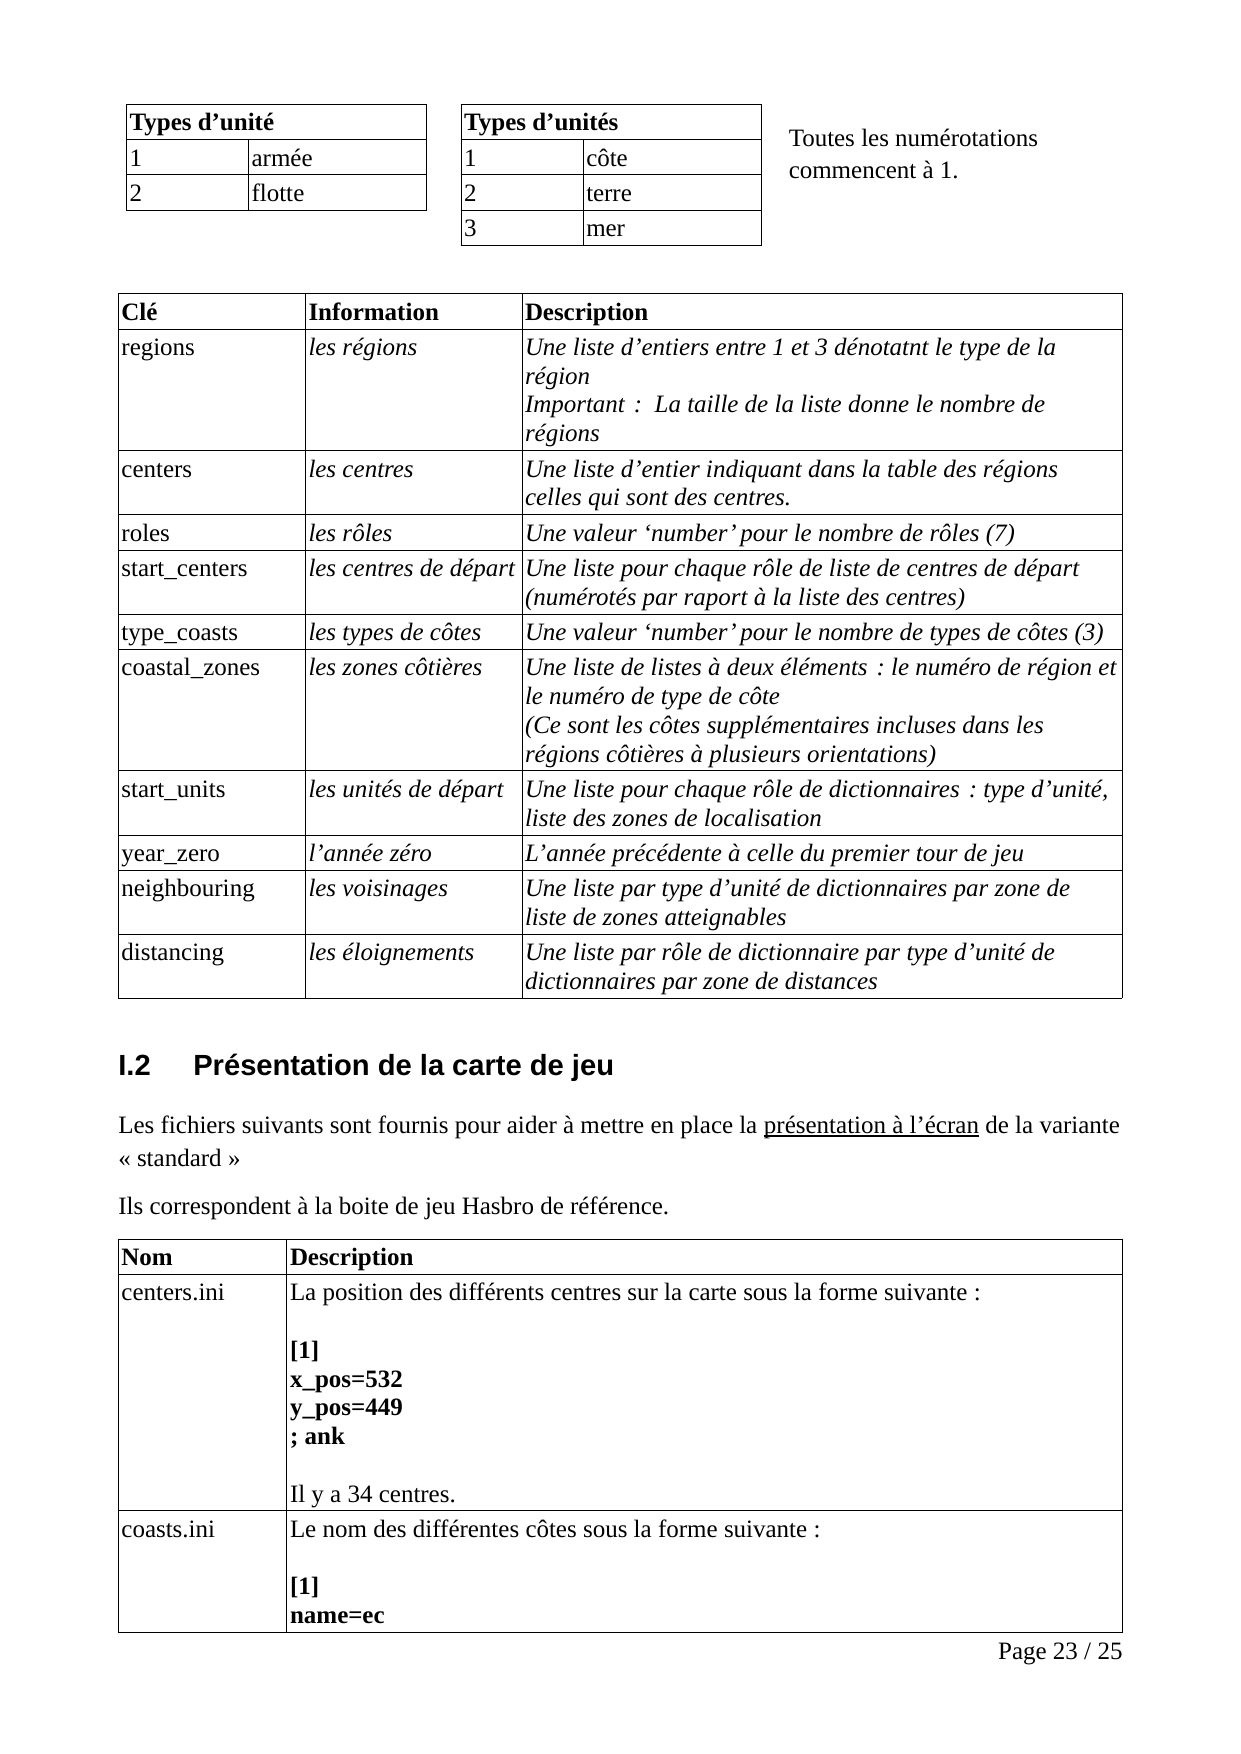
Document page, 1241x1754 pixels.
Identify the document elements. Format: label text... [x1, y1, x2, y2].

table_cell Une liste par rôle de dictionnaire par type d’unité de dictionnaires par zone de distances [523, 935, 1122, 998]
table_cell start_centers [119, 551, 305, 613]
table_cell 2 [127, 175, 248, 210]
table_cell Une liste pour chaque rôle de liste de centres de départ (numérotés par raport à la liste des centres) [523, 551, 1122, 613]
table_cell start_units [119, 771, 305, 834]
table_cell les éloignements [306, 935, 522, 998]
table_header Toutes les numérotations commencent à 1. [788, 75, 1122, 246]
table_header Types d’unités [462, 105, 761, 139]
table_header Nom [119, 1240, 286, 1274]
table_header Clé [119, 294, 305, 328]
table_cell l’année zéro [306, 836, 522, 870]
table_cell mer [584, 211, 761, 245]
table_cell côte [584, 140, 761, 174]
table_cell Le nom des différentes côtes sous la forme suivante : [1] name=ec [287, 1511, 1122, 1632]
subtitle Présentation de la carte de jeu [118, 1048, 1122, 1082]
table_cell centers.ini [119, 1275, 286, 1510]
table_cell Une valeur ‘number’ pour le nombre de rôles (7) [523, 515, 1122, 549]
table_cell type_coasts [119, 615, 305, 649]
table_cell coastal_zones [119, 650, 305, 770]
table_header Description [523, 294, 1122, 328]
table_cell 3 [462, 211, 583, 245]
table_cell coasts.ini [119, 1511, 286, 1632]
table_cell Une liste d’entiers entre 1 et 3 dénotatnt le type de la région Important : La taille de la liste donne le nombre de régions [523, 330, 1122, 450]
table_cell L’année précédente à celle du premier tour de jeu [523, 836, 1122, 870]
table_cell les centres de départ [306, 551, 522, 613]
table_cell les zones côtières [306, 650, 522, 770]
text Ils correspondent à la boite de jeu Hasbro de référence. [118, 1191, 1122, 1220]
table_cell Une liste de listes à deux éléments : le numéro de région et le numéro de type de côte (Ce sont les côtes supplémentaires incluses dans les régions côtières à plusieurs orientations) [523, 650, 1122, 770]
table_cell year_zero [119, 836, 305, 870]
table_cell 1 [462, 140, 583, 174]
table_cell Une liste pour chaque rôle de dictionnaires : type d’unité, liste des zones de localisation [523, 771, 1122, 834]
table_header [453, 75, 787, 246]
table_cell les unités de départ [306, 771, 522, 834]
table_cell les régions [306, 330, 522, 450]
table_cell La position des différents centres sur la carte sous la forme suivante : [1] x_pos=532 y_pos=449 ; ank Il y a 34 centres. [287, 1275, 1122, 1510]
table_cell 1 [127, 140, 248, 174]
table_cell regions [119, 330, 305, 450]
table_cell neighbouring [119, 871, 305, 934]
table_cell terre [584, 175, 761, 210]
table_cell distancing [119, 935, 305, 998]
table_cell Une liste d’entier indiquant dans la table des régions celles qui sont des centres. [523, 451, 1122, 514]
table_cell roles [119, 515, 305, 549]
table_cell 2 [462, 175, 583, 210]
text Les fichiers suivants sont fournis pour aider à mettre en place la présentation à l’écran de la variante « standard » [118, 1110, 1122, 1172]
table_header [118, 75, 453, 246]
table_header Information [306, 294, 522, 328]
table_header Description [287, 1240, 1122, 1274]
table_cell les rôles [306, 515, 522, 549]
table_cell Une liste par type d’unité de dictionnaires par zone de liste de zones atteignables [523, 871, 1122, 934]
table_cell les centres [306, 451, 522, 514]
table_cell les voisinages [306, 871, 522, 934]
table_cell flotte [249, 175, 426, 210]
table_cell armée [249, 140, 426, 174]
table_cell Une valeur ‘number’ pour le nombre de types de côtes (3) [523, 615, 1122, 649]
table_cell centers [119, 451, 305, 514]
table_header Types d’unité [127, 105, 426, 139]
table_cell les types de côtes [306, 615, 522, 649]
